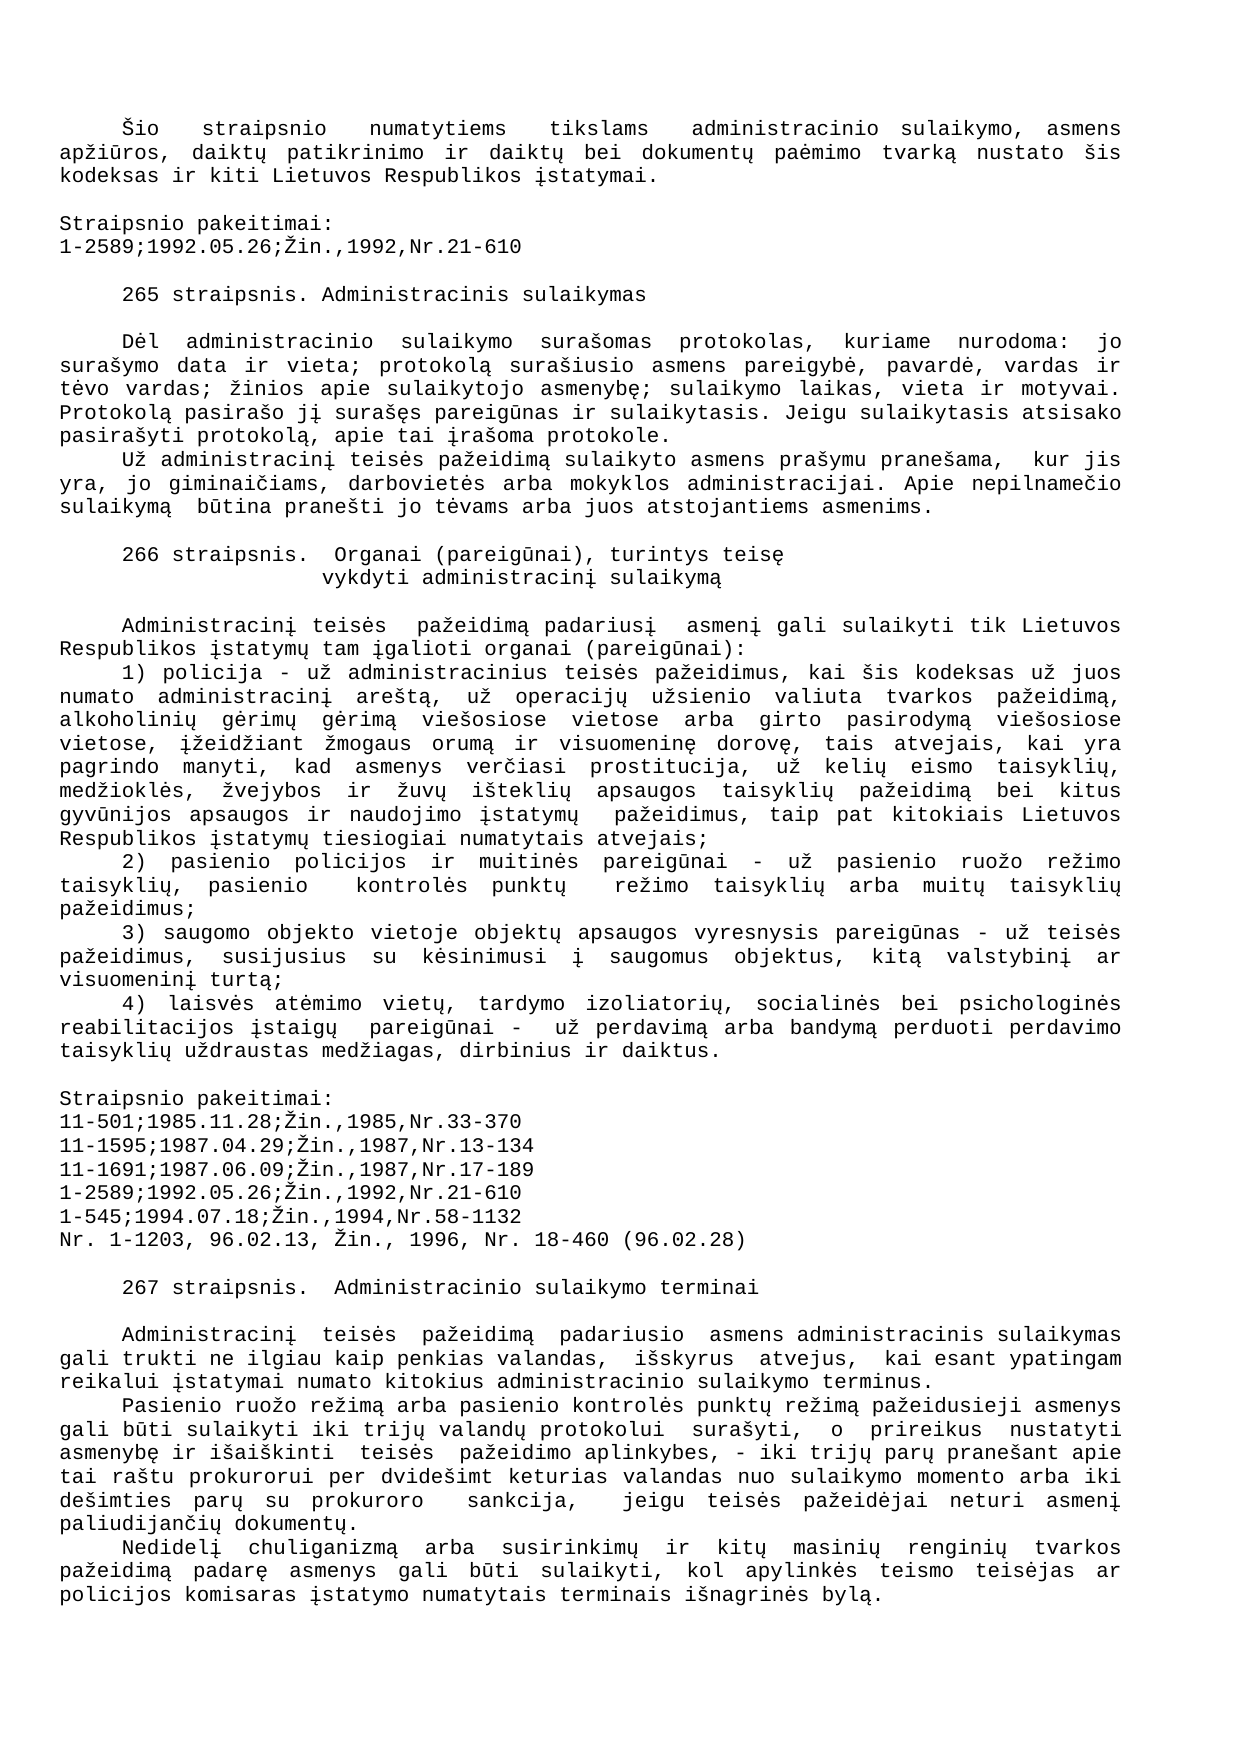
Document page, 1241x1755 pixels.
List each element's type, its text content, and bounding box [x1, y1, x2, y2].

text 266 straipsnis. Organai (pareigūnai), turintys teisę [59, 544, 1122, 567]
text 265 straipsnis. Administracinis sulaikymas [59, 284, 1122, 307]
text 3) saugomo objekto vietoje objektų apsaugos vyresnysis pareigūnas - už teisės pažeidimus, susijusius su kėsinimusi į saugomus objektus, kitą valstybinį ar visuomeninį turtą; [59, 922, 1122, 993]
text 11-1691;1987.06.09;Žin.,1987,Nr.17-189 [59, 1158, 1122, 1182]
text Nedidelį chuliganizmą arba susirinkimų ir kitų masinių renginių tvarkos pažeidimą padarę asmenys gali būti sulaikyti, kol apylinkės teismo teisėjas ar policijos komisaras įstatymo numatytais terminais išnagrinės bylą. [59, 1537, 1122, 1608]
text 1-2589;1992.05.26;Žin.,1992,Nr.21-610 [59, 236, 1122, 260]
text 2) pasienio policijos ir muitinės pareigūnai - už pasienio ruožo režimo taisyklių, pasienio kontrolės punktų režimo taisyklių arba muitų taisyklių pažeidimus; [59, 851, 1122, 922]
text 1-2589;1992.05.26;Žin.,1992,Nr.21-610 [59, 1182, 1122, 1206]
text Administracinį teisės pažeidimą padariusį asmenį gali sulaikyti tik Lietuvos Respublikos įstatymų tam įgalioti organai (pareigūnai): [59, 615, 1122, 662]
text 1-545;1994.07.18;Žin.,1994,Nr.58-1132 [59, 1206, 1122, 1229]
text Straipsnio pakeitimai: [59, 213, 1122, 236]
text Straipsnio pakeitimai: [59, 1088, 1122, 1111]
text Nr. 1-1203, 96.02.13, Žin., 1996, Nr. 18-460 (96.02.28) [59, 1229, 1122, 1253]
text 1) policija - už administracinius teisės pažeidimus, kai šis kodeksas už juos numato administracinį areštą, už operacijų užsienio valiuta tvarkos pažeidimą, alkoholinių gėrimų gėrimą viešosiose vietose arba girto pasirodymą viešosiose vietose, įžeidžiant žmogaus orumą ir visuomeninę dorovę, tais atvejais, kai yra pagrindo manyti, kad asmenys verčiasi prostitucija, už kelių eismo taisyklių, medžioklės, žvejybos ir žuvų išteklių apsaugos taisyklių pažeidimą bei kitus gyvūnijos apsaugos ir naudojimo įstatymų pažeidimus, taip pat kitokiais Lietuvos Respublikos įstatymų tiesiogiai numatytais atvejais; [59, 662, 1122, 851]
text 11-1595;1987.04.29;Žin.,1987,Nr.13-134 [59, 1135, 1122, 1158]
text vykdyti administracinį sulaikymą [59, 567, 1122, 591]
text Administracinį teisės pažeidimą padariusio asmens administracinis sulaikymas gali trukti ne ilgiau kaip penkias valandas, išskyrus atvejus, kai esant ypatingam reikalui įstatymai numato kitokius administracinio sulaikymo terminus. [59, 1324, 1122, 1395]
text Už administracinį teisės pažeidimą sulaikyto asmens prašymu pranešama, kur jis yra, jo giminaičiams, darbovietės arba mokyklos administracijai. Apie nepilnamečio sulaikymą būtina pranešti jo tėvams arba juos atstojantiems asmenims. [59, 449, 1122, 520]
text 11-501;1985.11.28;Žin.,1985,Nr.33-370 [59, 1111, 1122, 1135]
text Pasienio ruožo režimą arba pasienio kontrolės punktų režimą pažeidusieji asmenys gali būti sulaikyti iki trijų valandų protokolui surašyti, o prireikus nustatyti asmenybę ir išaiškinti teisės pažeidimo aplinkybes, - iki trijų parų pranešant apie tai raštu prokurorui per dvidešimt keturias valandas nuo sulaikymo momento arba iki dešimties parų su prokuroro sankcija, jeigu teisės pažeidėjai neturi asmenį paliudijančių dokumentų. [59, 1395, 1122, 1537]
text Šio straipsnio numatytiems tikslams administracinio sulaikymo, asmens apžiūros, daiktų patikrinimo ir daiktų bei dokumentų paėmimo tvarką nustato šis kodeksas ir kiti Lietuvos Respublikos įstatymai. [59, 118, 1122, 189]
text 4) laisvės atėmimo vietų, tardymo izoliatorių, socialinės bei psichologinės reabilitacijos įstaigų pareigūnai - už perdavimą arba bandymą perduoti perdavimo taisyklių uždraustas medžiagas, dirbinius ir daiktus. [59, 993, 1122, 1064]
text Dėl administracinio sulaikymo surašomas protokolas, kuriame nurodoma: jo surašymo data ir vieta; protokolą surašiusio asmens pareigybė, pavardė, vardas ir tėvo vardas; žinios apie sulaikytojo asmenybę; sulaikymo laikas, vieta ir motyvai. Protokolą pasirašo jį surašęs pareigūnas ir sulaikytasis. Jeigu sulaikytasis atsisako pasirašyti protokolą, apie tai įrašoma protokole. [59, 331, 1122, 449]
text 267 straipsnis. Administracinio sulaikymo terminai [59, 1277, 1122, 1300]
